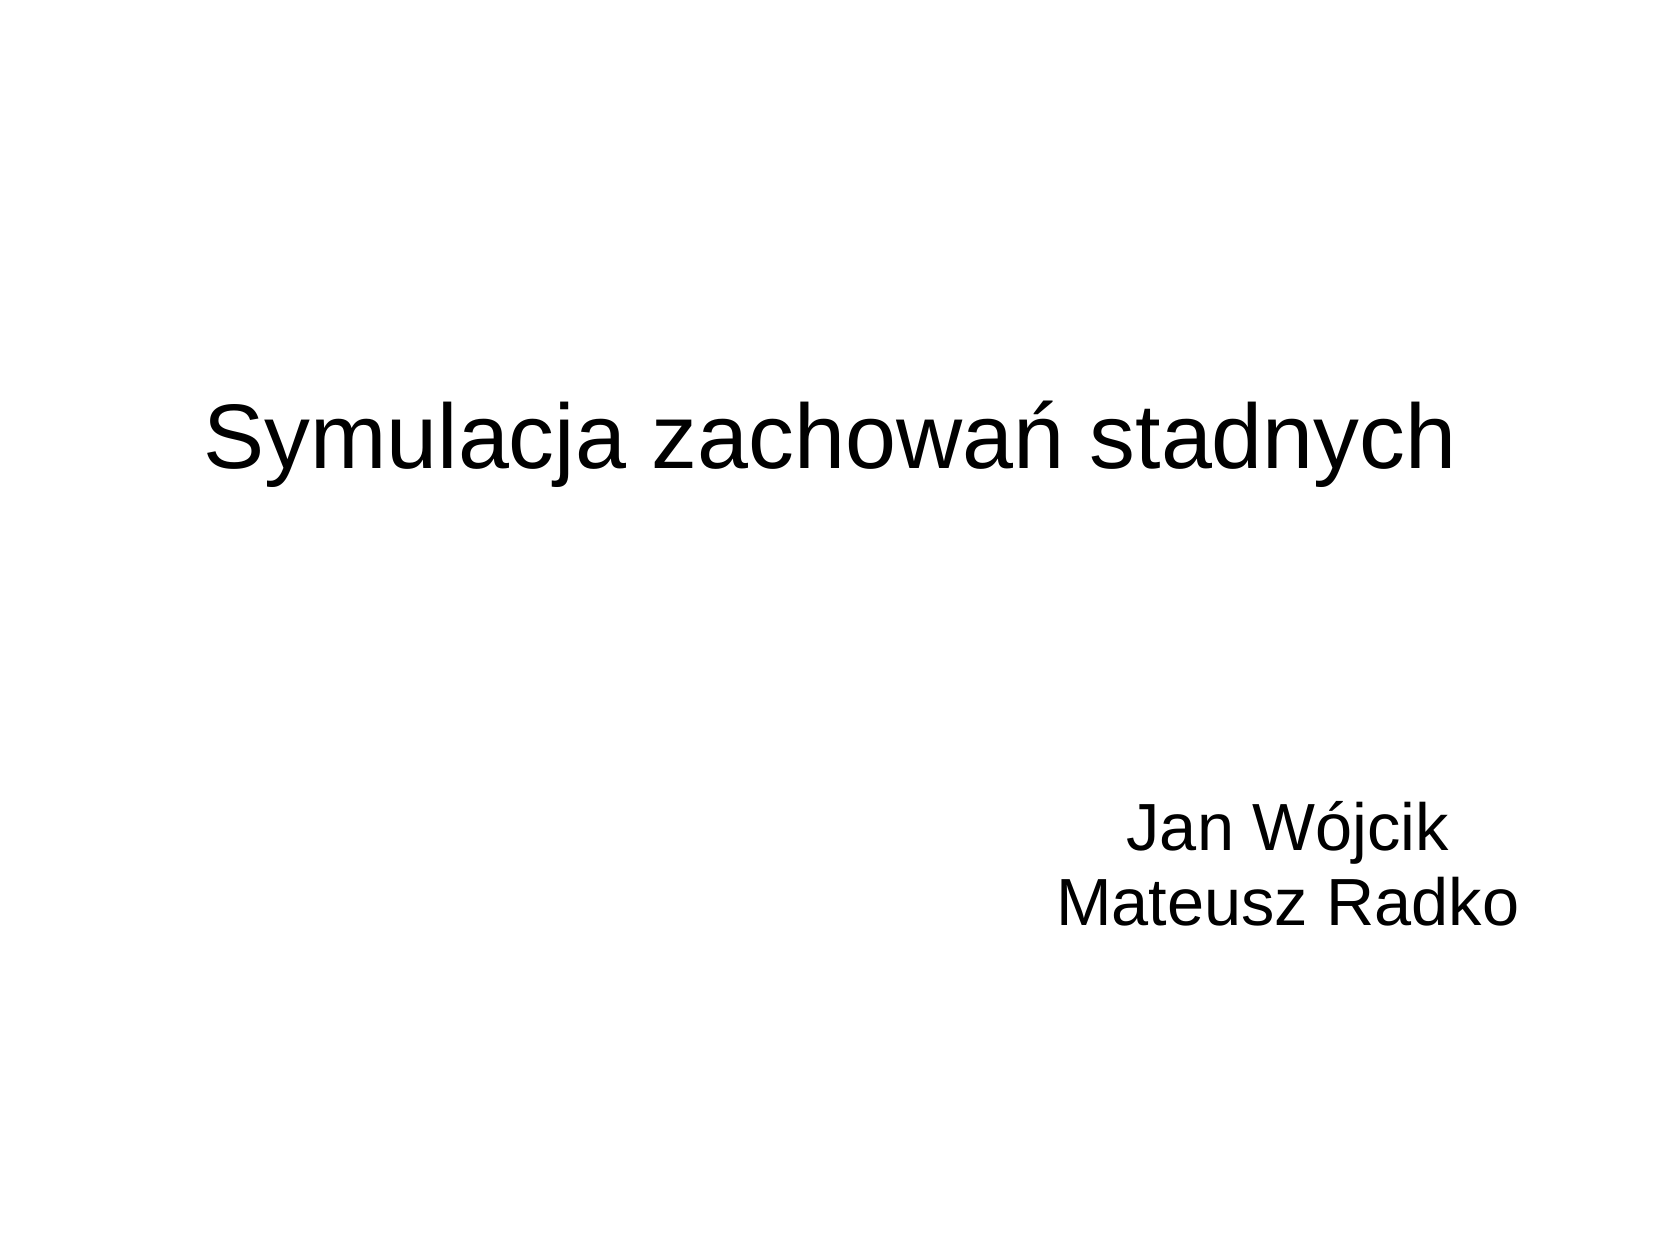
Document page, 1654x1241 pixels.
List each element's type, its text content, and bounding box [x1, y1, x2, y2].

title Symulacja zachowań stadnych [86, 332, 1576, 541]
subtitle Jan Wójcik Mateusz Radko [1005, 720, 1571, 1010]
